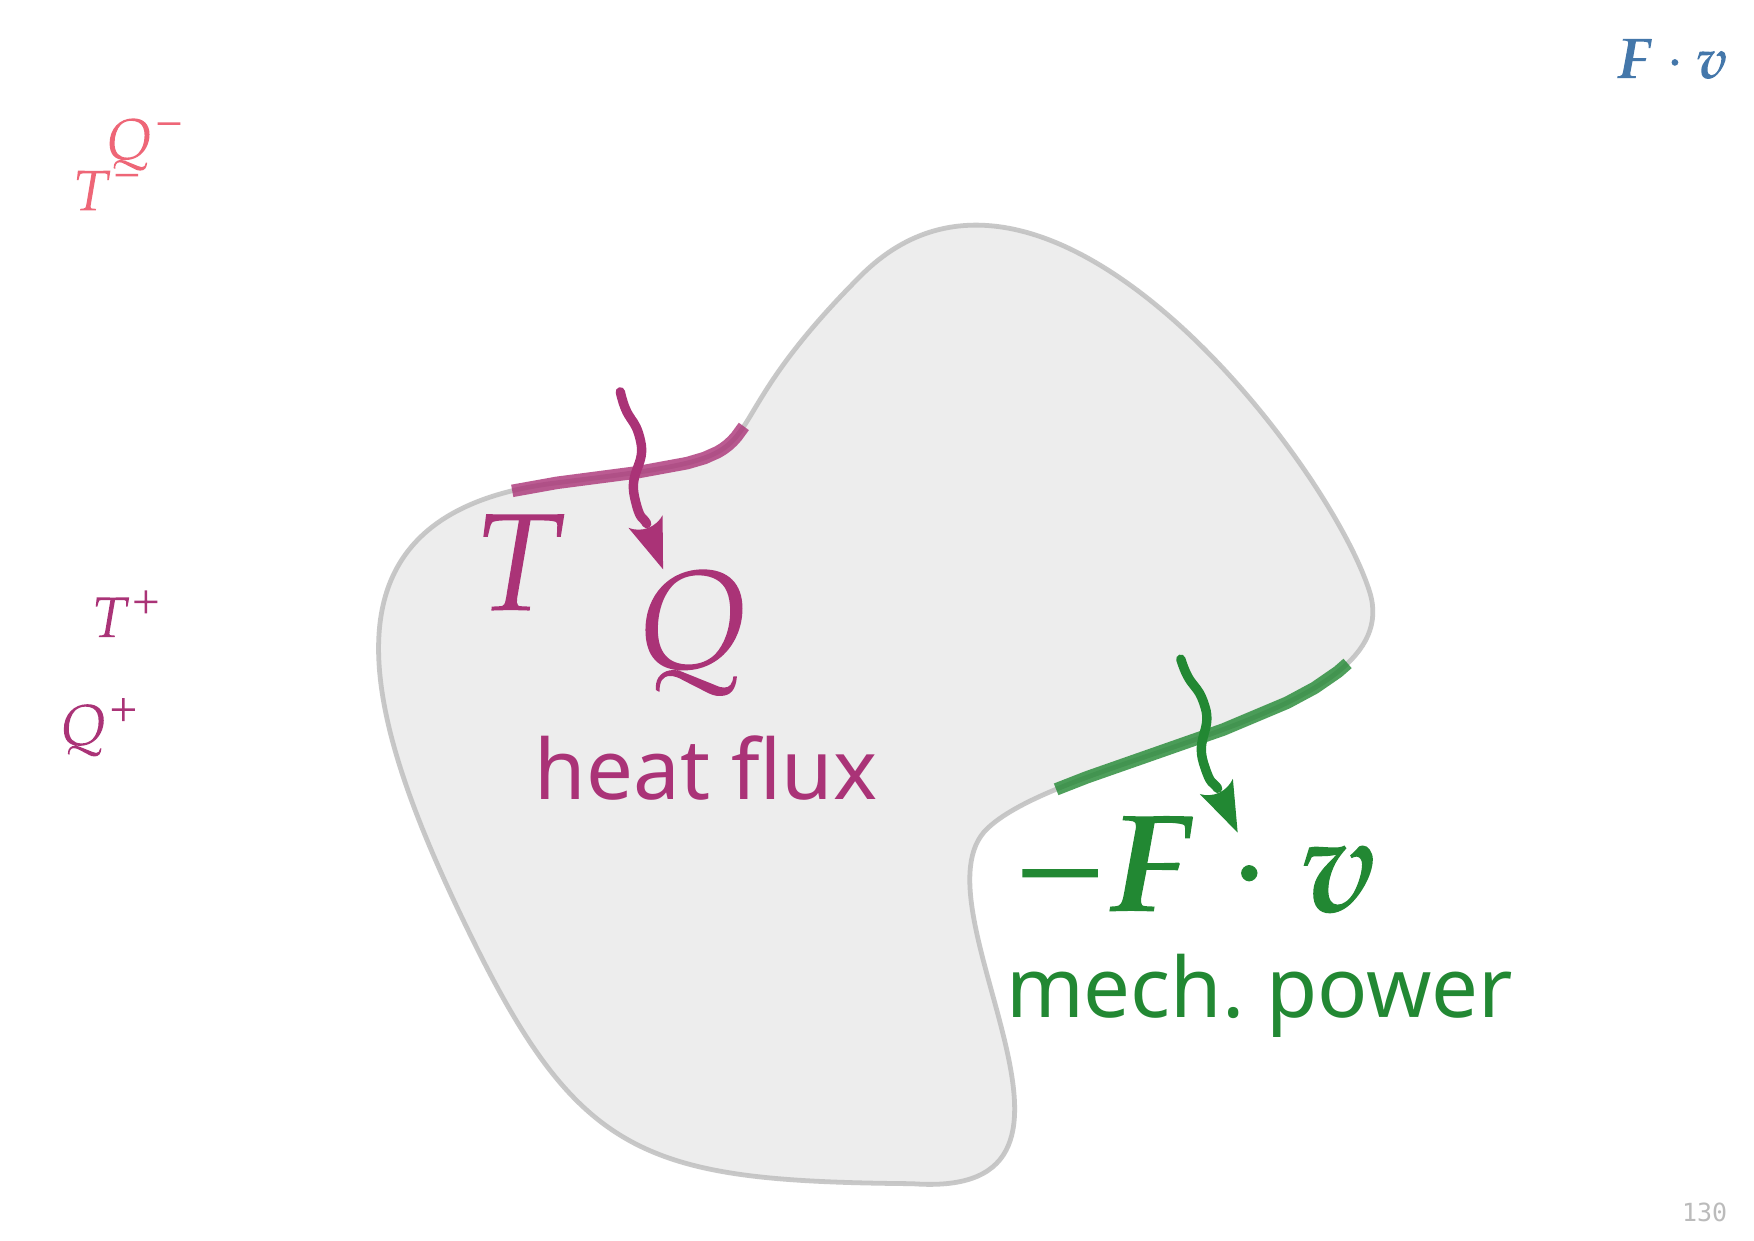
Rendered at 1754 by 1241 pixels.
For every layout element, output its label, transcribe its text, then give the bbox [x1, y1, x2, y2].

text_box [76, 170, 111, 211]
text_box [1671, 59, 1679, 66]
text_box [1109, 815, 1194, 912]
text_box mech. power [991, 920, 1500, 1019]
text_box [111, 698, 135, 722]
text_box [1022, 869, 1098, 878]
text_box [134, 590, 158, 614]
text_box [378, 225, 1373, 1185]
text_box [1303, 845, 1373, 914]
text_box [95, 597, 130, 638]
text_box heat flux [520, 702, 872, 801]
text_box [63, 704, 104, 757]
text_box [1697, 50, 1726, 79]
text_box [115, 173, 139, 177]
text_box [1241, 865, 1258, 882]
text_box [109, 118, 150, 171]
text_box [1617, 38, 1652, 79]
